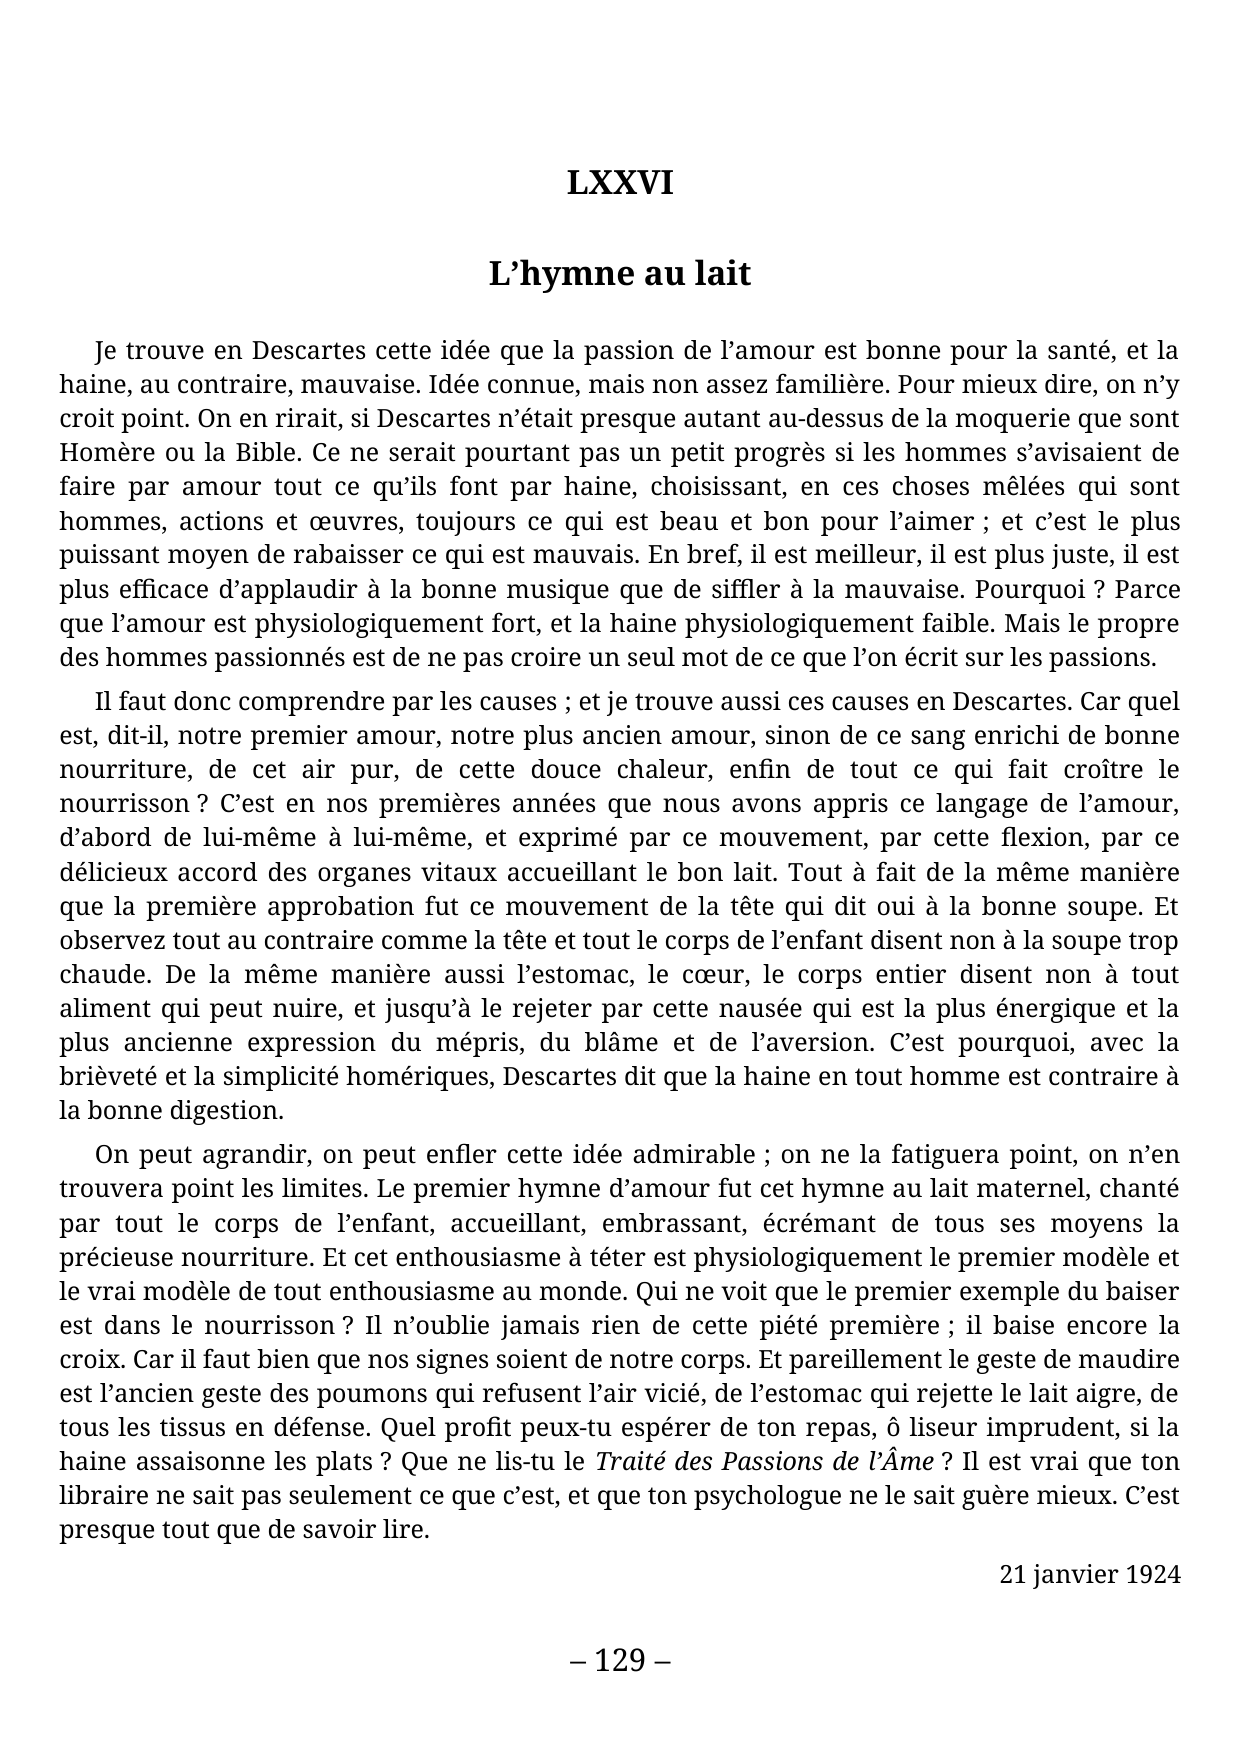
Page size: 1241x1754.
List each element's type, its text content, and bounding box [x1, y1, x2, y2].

text 21 janvier 1924 [59, 1556, 1181, 1590]
subtitle LXXVI L’hymne au lait [59, 159, 1181, 295]
text On peut agrandir, on peut enfler cette idée admirable ; on ne la fatiguera point, on n’en trouvera point les limites. Le premier hymne d’amour fut cet hymne au lait maternel, chanté par tout le corps de l’enfant, accueillant, embrassant, écrémant de tous ses moyens la précieuse nourriture. Et cet enthousiasme à téter est physiologiquement le premier modèle et le vrai modèle de tout enthousiasme au monde. Qui ne voit que le premier exemple du baiser est dans le nourrisson ? Il n’oublie jamais rien de cette piété première ; il baise encore la croix. Car il faut bien que nos signes soient de notre corps. Et pareillement le geste de maudire est l’ancien geste des poumons qui refusent l’air vicié, de l’estomac qui rejette le lait aigre, de tous les tissus en défense. Quel profit peux-tu espérer de ton repas, ô liseur imprudent, si la haine assaisonne les plats ? Que ne lis-tu le Traité des Passions de l’Âme ? Il est vrai que ton libraire ne sait pas seulement ce que c’est, et que ton psychologue ne le sait guère mieux. C’est presque tout que de savoir lire. [59, 1137, 1181, 1546]
text Je trouve en Descartes cette idée que la passion de l’amour est bonne pour la santé, et la haine, au contraire, mauvaise. Idée connue, mais non assez familière. Pour mieux dire, on n’y croit point. On en rirait, si Descartes n’était presque autant au-dessus de la moquerie que sont Homère ou la Bible. Ce ne serait pourtant pas un petit progrès si les hommes s’avisaient de faire par amour tout ce qu’ils font par haine, choisissant, en ces choses mêlées qui sont hommes, actions et œuvres, toujours ce qui est beau et bon pour l’aimer ; et c’est le plus puissant moyen de rabaisser ce qui est mauvais. En bref, il est meilleur, il est plus juste, il est plus efficace d’applaudir à la bonne musique que de siffler à la mauvaise. Pourquoi ? Parce que l’amour est physiologiquement fort, et la haine physiologiquement faible. Mais le propre des hommes passionnés est de ne pas croire un seul mot de ce que l’on écrit sur les passions. [59, 333, 1181, 673]
text Il faut donc comprendre par les causes ; et je trouve aussi ces causes en Descartes. Car quel est, dit-il, notre premier amour, notre plus ancien amour, sinon de ce sang enrichi de bonne nourriture, de cet air pur, de cette douce chaleur, enfin de tout ce qui fait croître le nourrisson ? C’est en nos premières années que nous avons appris ce langage de l’amour, d’abord de lui-même à lui-même, et exprimé par ce mouvement, par cette flexion, par ce délicieux accord des organes vitaux accueillant le bon lait. Tout à fait de la même manière que la première approbation fut ce mouvement de la tête qui dit oui à la bonne soupe. Et observez tout au contraire comme la tête et tout le corps de l’enfant disent non à la soupe trop chaude. De la même manière aussi l’estomac, le cœur, le corps entier disent non à tout aliment qui peut nuire, et jusqu’à le rejeter par cette nausée qui est la plus énergique et la plus ancienne expression du mépris, du blâme et de l’aversion. C’est pourquoi, avec la brièveté et la simplicité homériques, Descartes dit que la haine en tout homme est contraire à la bonne digestion. [59, 684, 1181, 1127]
